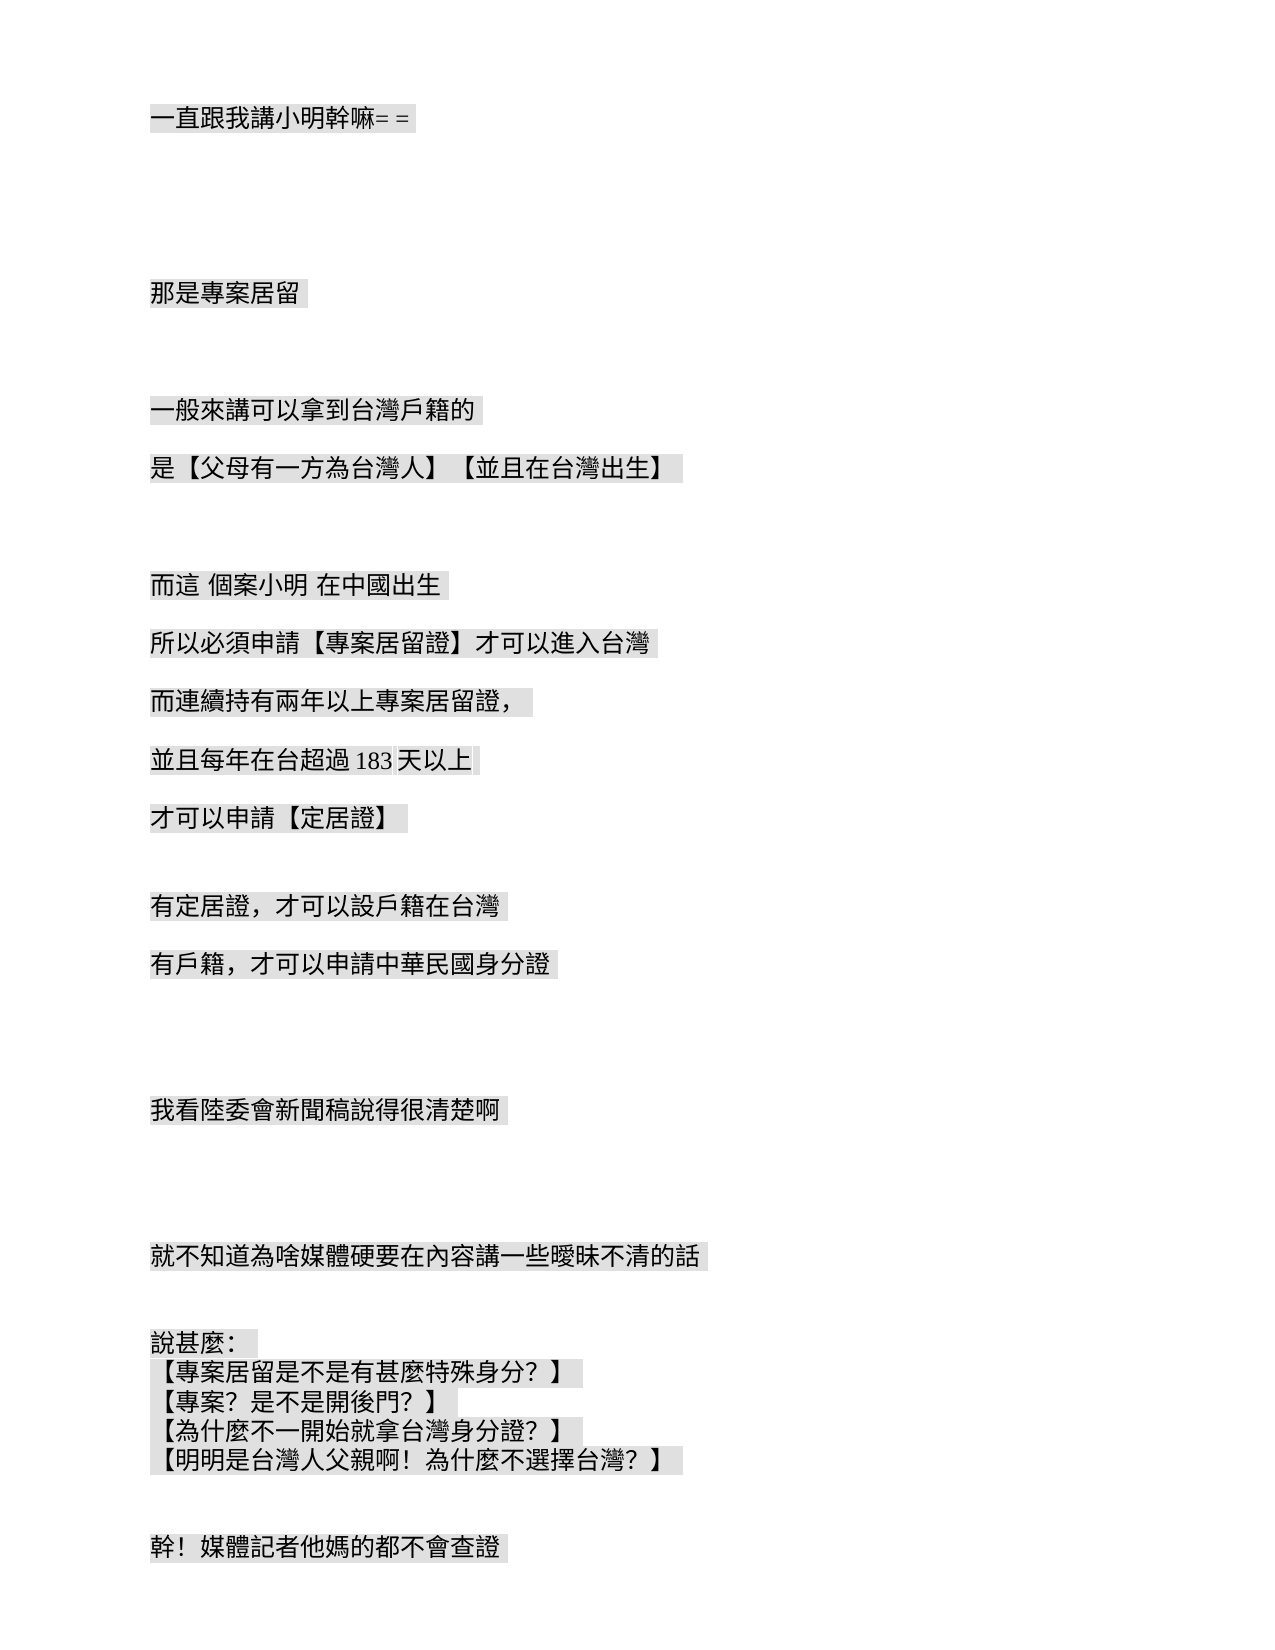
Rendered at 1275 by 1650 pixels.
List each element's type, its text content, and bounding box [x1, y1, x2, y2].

text 一直跟我講小明幹嘛= = 那是專案居留 一般來講可以拿到台灣戶籍的 是【父母有一方為台灣人】【並且在台灣出生】 而這 個案小明 在中國出生 所以必須申請【專案居留證】才可以進入台灣 而連續持有兩年以上專案居留證， 並且每年在台超過183天以上 才可以申請【定居證】 有定居證，才可以設戶籍在台灣 有戶籍，才可以申請中華民國身分證 我看陸委會新聞稿說得很清楚啊 就不知道為啥媒體硬要在內容講一些曖昧不清的話 說甚麼： 【專案居留是不是有甚麼特殊身分？】 【專案？是不是開後門？】 【為什麼不一開始就拿台灣身分證？】 【明明是台灣人父親啊！為什麼不選擇台灣？】 幹！媒體記者他媽的都不會查證 [150, 75, 1125, 1563]
